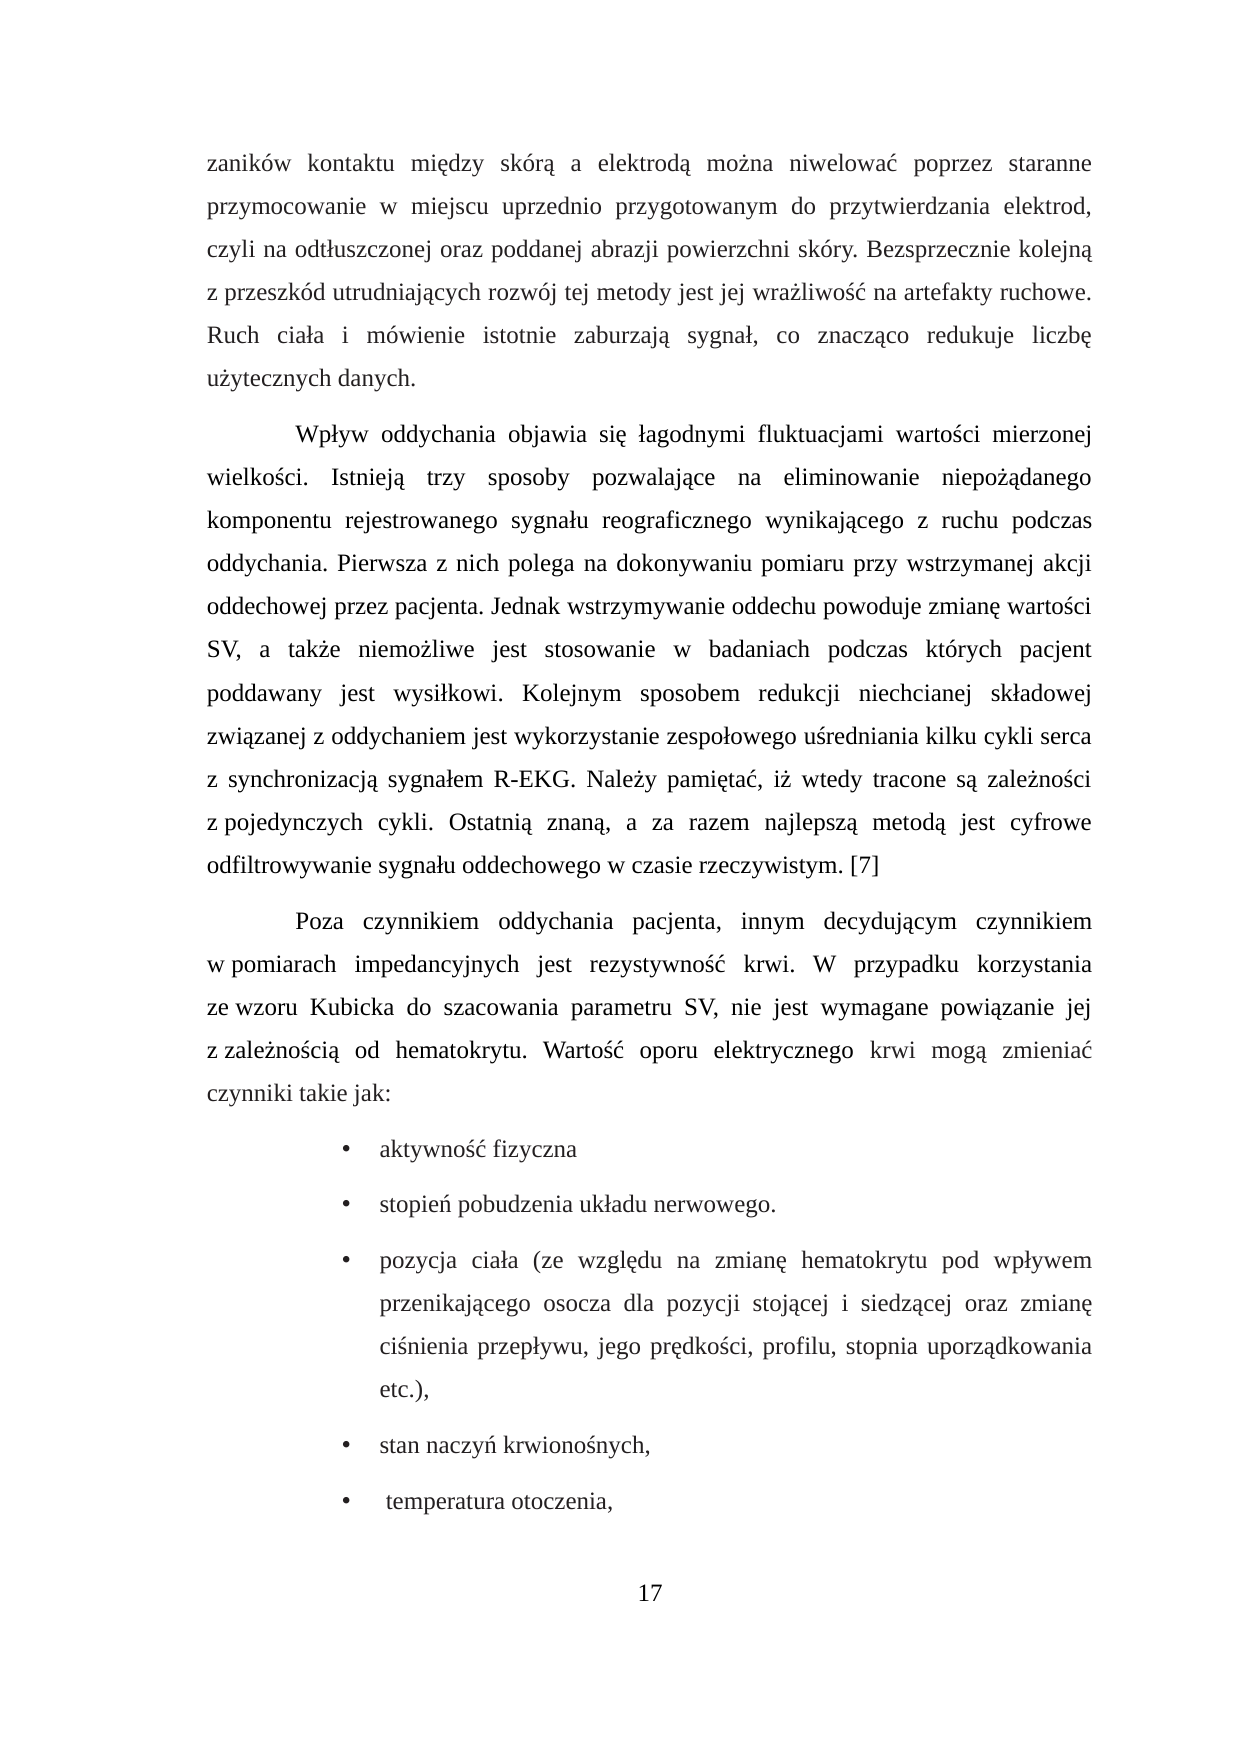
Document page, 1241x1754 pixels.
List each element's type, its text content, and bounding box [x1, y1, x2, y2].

list stopień pobudzenia układu nerwowego. [342, 1189, 1093, 1218]
list temperatura otoczenia, [342, 1486, 1093, 1514]
text Poza czynnikiem oddychania pacjenta, innym decydującym czynnikiem w pomiarach impedancyjnych jest rezystywność krwi. W przypadku korzystania ze wzoru Kubicka do szacowania parametru SV, nie jest wymagane powiązanie jej z zależnością od hematokrytu. Wartość oporu elektrycznego krwi mogą zmieniać czynniki takie jak: [207, 906, 1093, 1107]
list stan naczyń krwionośnych, [342, 1430, 1093, 1459]
list aktywność fizyczna [342, 1134, 1093, 1163]
text Wpływ oddychania objawia się łagodnymi fluktuacjami wartości mierzonej wielkości. Istnieją trzy sposoby pozwalające na eliminowanie niepożądanego komponentu rejestrowanego sygnału reograficznego wynikającego z ruchu podczas oddychania. Pierwsza z nich polega na dokonywaniu pomiaru przy wstrzymanej akcji oddechowej przez pacjenta. Jednak wstrzymywanie oddechu powoduje zmianę wartości SV, a także niemożliwe jest stosowanie w badaniach podczas których pacjent poddawany jest wysiłkowi. Kolejnym sposobem redukcji niechcianej składowej związanej z oddychaniem jest wykorzystanie zespołowego uśredniania kilku cykli serca z synchronizacją sygnałem R-EKG. Należy pamiętać, iż wtedy tracone są zależności z pojedynczych cykli. Ostatnią znaną, a za razem najlepszą metodą jest cyfrowe odfiltrowywanie sygnału oddechowego w czasie rzeczywistym. [7] [207, 419, 1093, 879]
text zaników kontaktu między skórą a elektrodą można niwelować poprzez staranne przymocowanie w miejscu uprzednio przygotowanym do przytwierdzania elektrod, czyli na odtłuszczonej oraz poddanej abrazji powierzchni skóry. Bezsprzecznie kolejną z przeszkód utrudniających rozwój tej metody jest jej wrażliwość na artefakty ruchowe. Ruch ciała i mówienie istotnie zaburzają sygnał, co znacząco redukuje liczbę użytecznych danych. [207, 148, 1093, 392]
list pozycja ciała (ze względu na zmianę hematokrytu pod wpływem przenikającego osocza dla pozycji stojącej i siedzącej oraz zmianę ciśnienia przepływu, jego prędkości, profilu, stopnia uporządkowania etc.), [342, 1245, 1093, 1403]
